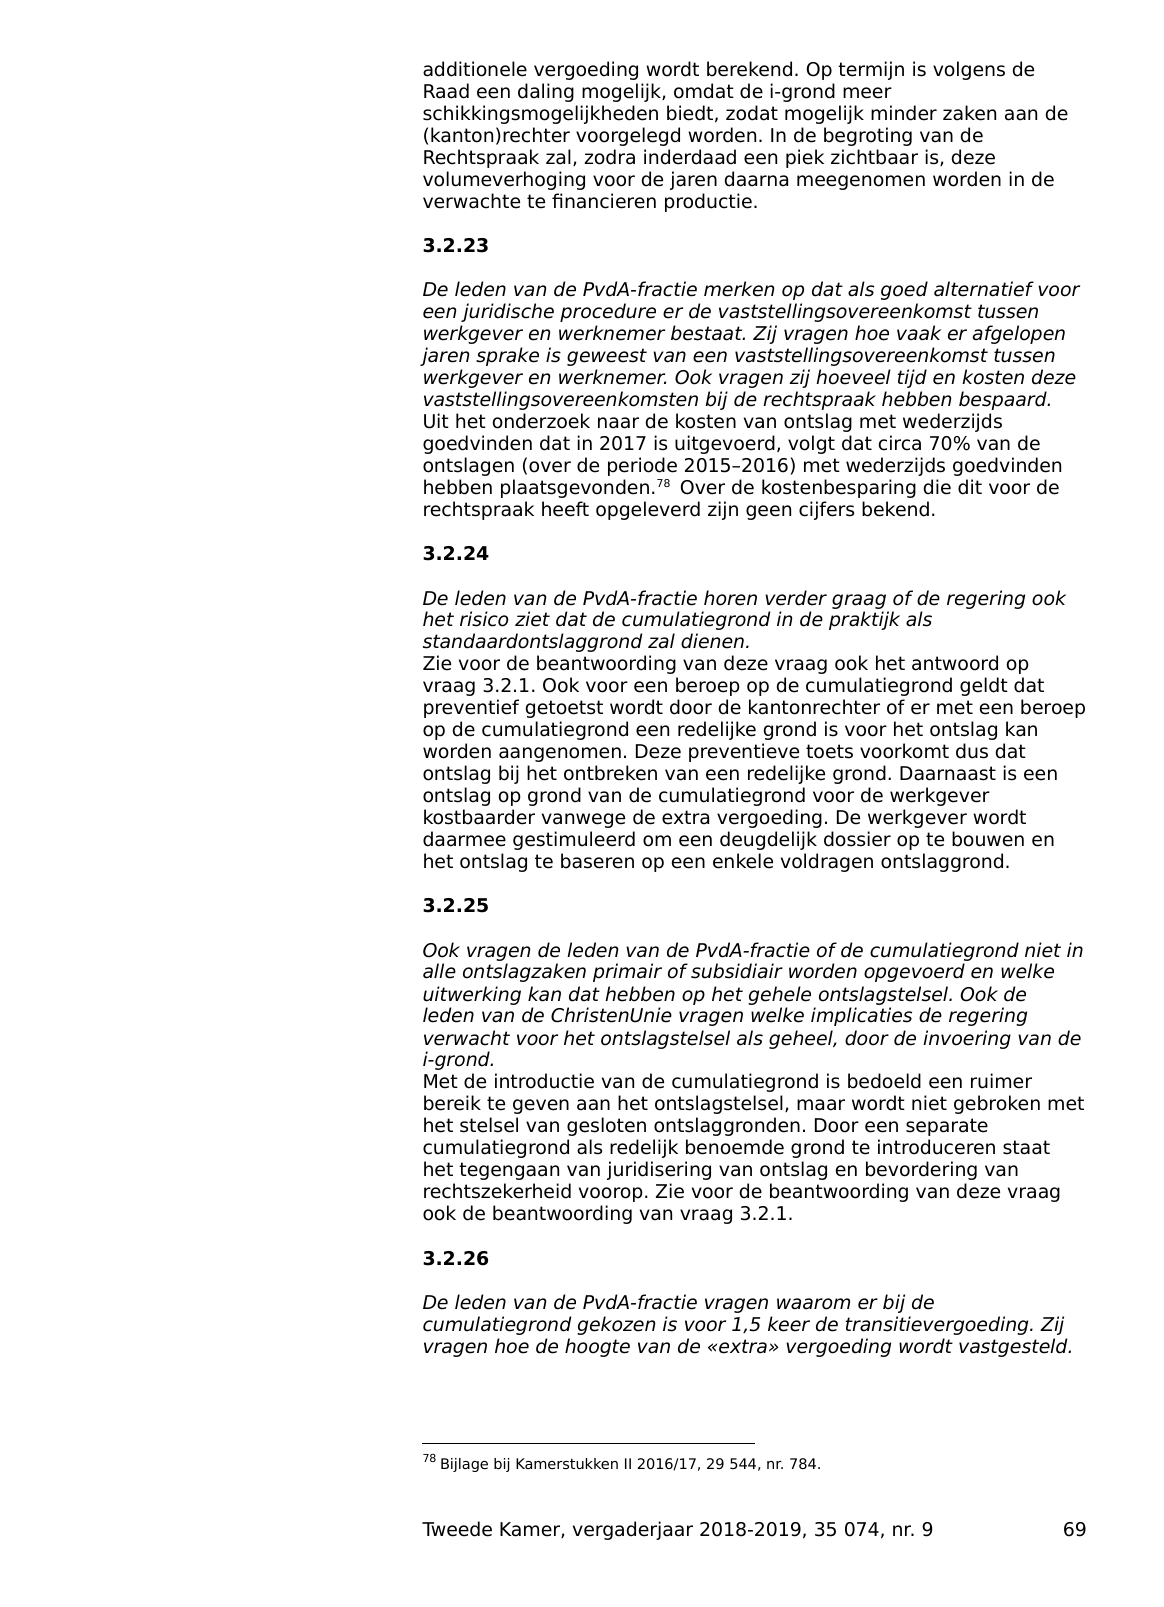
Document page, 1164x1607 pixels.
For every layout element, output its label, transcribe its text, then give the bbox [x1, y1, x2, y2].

text Met de introductie van de cumulatiegrond is bedoeld een ruimer bereik te geven aan het ontslagstelsel, maar wordt niet gebroken met het stelsel van gesloten ontslaggronden. Door een separate cumulatiegrond als redelijk benoemde grond te introduceren staat het tegengaan van juridisering van ontslag en bevordering van rechtszekerheid voorop. Zie voor de beantwoording van deze vraag ook de beantwoording van vraag 3.2.1. [422, 1071, 1087, 1225]
text Uit het onderzoek naar de kosten van ontslag met wederzijds goedvinden dat in 2017 is uitgevoerd, volgt dat circa 70% van de ontslagen (over de periode 2015–2016) met wederzijds goedvinden hebben plaatsgevonden. Over de kostenbesparing die dit voor de rechtspraak heeft opgeleverd zijn geen cijfers bekend. [422, 411, 1087, 521]
subtitle 3.2.23 [422, 235, 1087, 257]
text Bijlage bij Kamerstukken II 2016/17, 29 544, nr. 784. [422, 1452, 1087, 1474]
text De leden van de PvdA-fractie horen verder graag of de regering ook het risico ziet dat de cumulatiegrond in de praktijk als standaardontslaggrond zal dienen. [422, 587, 1087, 653]
text De leden van de PvdA-fractie merken op dat als goed alternatief voor een juridische procedure er de vaststellingsovereenkomst tussen werkgever en werknemer bestaat. Zij vragen hoe vaak er afgelopen jaren sprake is geweest van een vaststellingsovereenkomst tussen werkgever en werknemer. Ook vragen zij hoeveel tijd en kosten deze vaststellingsovereenkomsten bij de rechtspraak hebben bespaard. [422, 279, 1087, 411]
subtitle 3.2.24 [422, 543, 1087, 565]
text Ook vragen de leden van de PvdA-fractie of de cumulatiegrond niet in alle ontslagzaken primair of subsidiair worden opgevoerd en welke uitwerking kan dat hebben op het gehele ontslagstelsel. Ook de leden van de ChristenUnie vragen welke implicaties de regering verwacht voor het ontslagstelsel als geheel, door de invoering van de i-grond. [422, 939, 1087, 1071]
subtitle 3.2.26 [422, 1247, 1087, 1269]
subtitle 3.2.25 [422, 895, 1087, 917]
text Zie voor de beantwoording van deze vraag ook het antwoord op vraag 3.2.1. Ook voor een beroep op de cumulatiegrond geldt dat preventief getoetst wordt door de kantonrechter of er met een beroep op de cumulatiegrond een redelijke grond is voor het ontslag kan worden aangenomen. Deze preventieve toets voorkomt dus dat ontslag bij het ontbreken van een redelijke grond. Daarnaast is een ontslag op grond van de cumulatiegrond voor de werkgever kostbaarder vanwege de extra vergoeding. De werkgever wordt daarmee gestimuleerd om een deugdelijk dossier op te bouwen en het ontslag te baseren op een enkele voldragen ontslaggrond. [422, 653, 1087, 873]
text De leden van de PvdA-fractie vragen waarom er bij de cumulatiegrond gekozen is voor 1,5 keer de transitievergoeding. Zij vragen hoe de hoogte van de «extra» vergoeding wordt vastgesteld. [422, 1292, 1087, 1357]
text additionele vergoeding wordt berekend. Op termijn is volgens de Raad een daling mogelijk, omdat de i-grond meer schikkingsmogelijkheden biedt, zodat mogelijk minder zaken aan de (kanton)rechter voorgelegd worden. In de begroting van de Rechtspraak zal, zodra inderdaad een piek zichtbaar is, deze volumeverhoging voor de jaren daarna meegenomen worden in de verwachte te financieren productie. [422, 59, 1087, 213]
